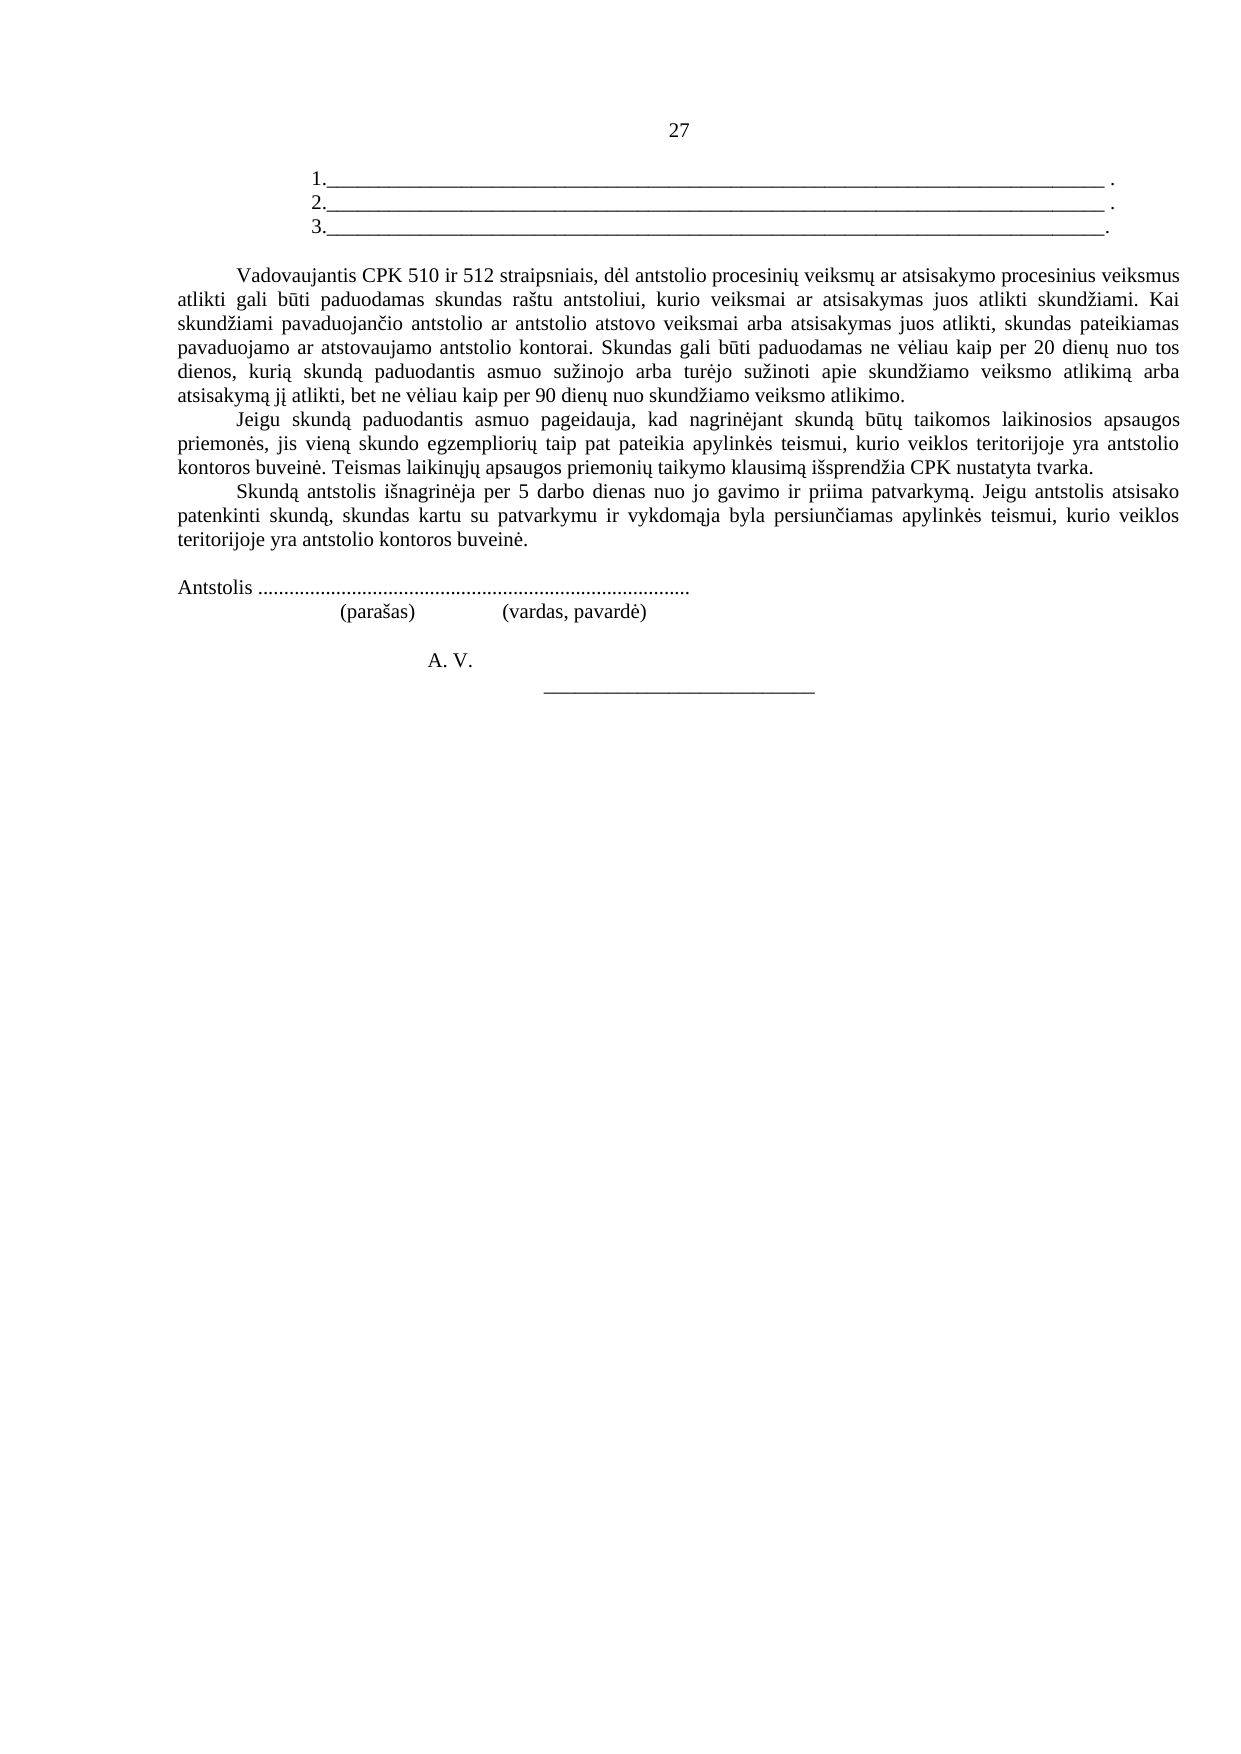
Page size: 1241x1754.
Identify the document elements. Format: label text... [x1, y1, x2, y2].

text (parašas) (vardas, pavardė) [340, 599, 1181, 623]
text A. V. [427, 647, 1181, 672]
text __________________________ [177, 672, 1181, 696]
text Antstolis ................................................................................... [177, 575, 1181, 599]
text 2. . [252, 190, 1181, 214]
text 1. . [252, 166, 1181, 190]
text Vadovaujantis CPK 510 ir 512 straipsniais, dėl antstolio procesinių veiksmų ar atsisakymo procesinius veiksmus atlikti gali būti paduodamas skundas raštu antstoliui, kurio veiksmai ar atsisakymas juos atlikti skundžiami. Kai skundžiami pavaduojančio antstolio ar antstolio atstovo veiksmai arba atsisakymas juos atlikti, skundas pateikiamas pavaduojamo ar atstovaujamo antstolio kontorai. Skundas gali būti paduodamas ne vėliau kaip per 20 dienų nuo tos dienos, kurią skundą paduodantis asmuo sužinojo arba turėjo sužinoti apie skundžiamo veiksmo atlikimą arba atsisakymą jį atlikti, bet ne vėliau kaip per 90 dienų nuo skundžiamo veiksmo atlikimo. [177, 262, 1181, 407]
text 3. . [252, 214, 1181, 238]
text Jeigu skundą paduodantis asmuo pageidauja, kad nagrinėjant skundą būtų taikomos laikinosios apsaugos priemonės, jis vieną skundo egzempliorių taip pat pateikia apylinkės teismui, kurio veiklos teritorijoje yra antstolio kontoros buveinė. Teismas laikinųjų apsaugos priemonių taikymo klausimą išsprendžia CPK nustatyta tvarka. [177, 407, 1181, 479]
text Skundą antstolis išnagrinėja per 5 darbo dienas nuo jo gavimo ir priima patvarkymą. Jeigu antstolis atsisako patenkinti skundą, skundas kartu su patvarkymu ir vykdomąja byla persiunčiamas apylinkės teismui, kurio veiklos teritorijoje yra antstolio kontoros buveinė. [177, 479, 1181, 551]
